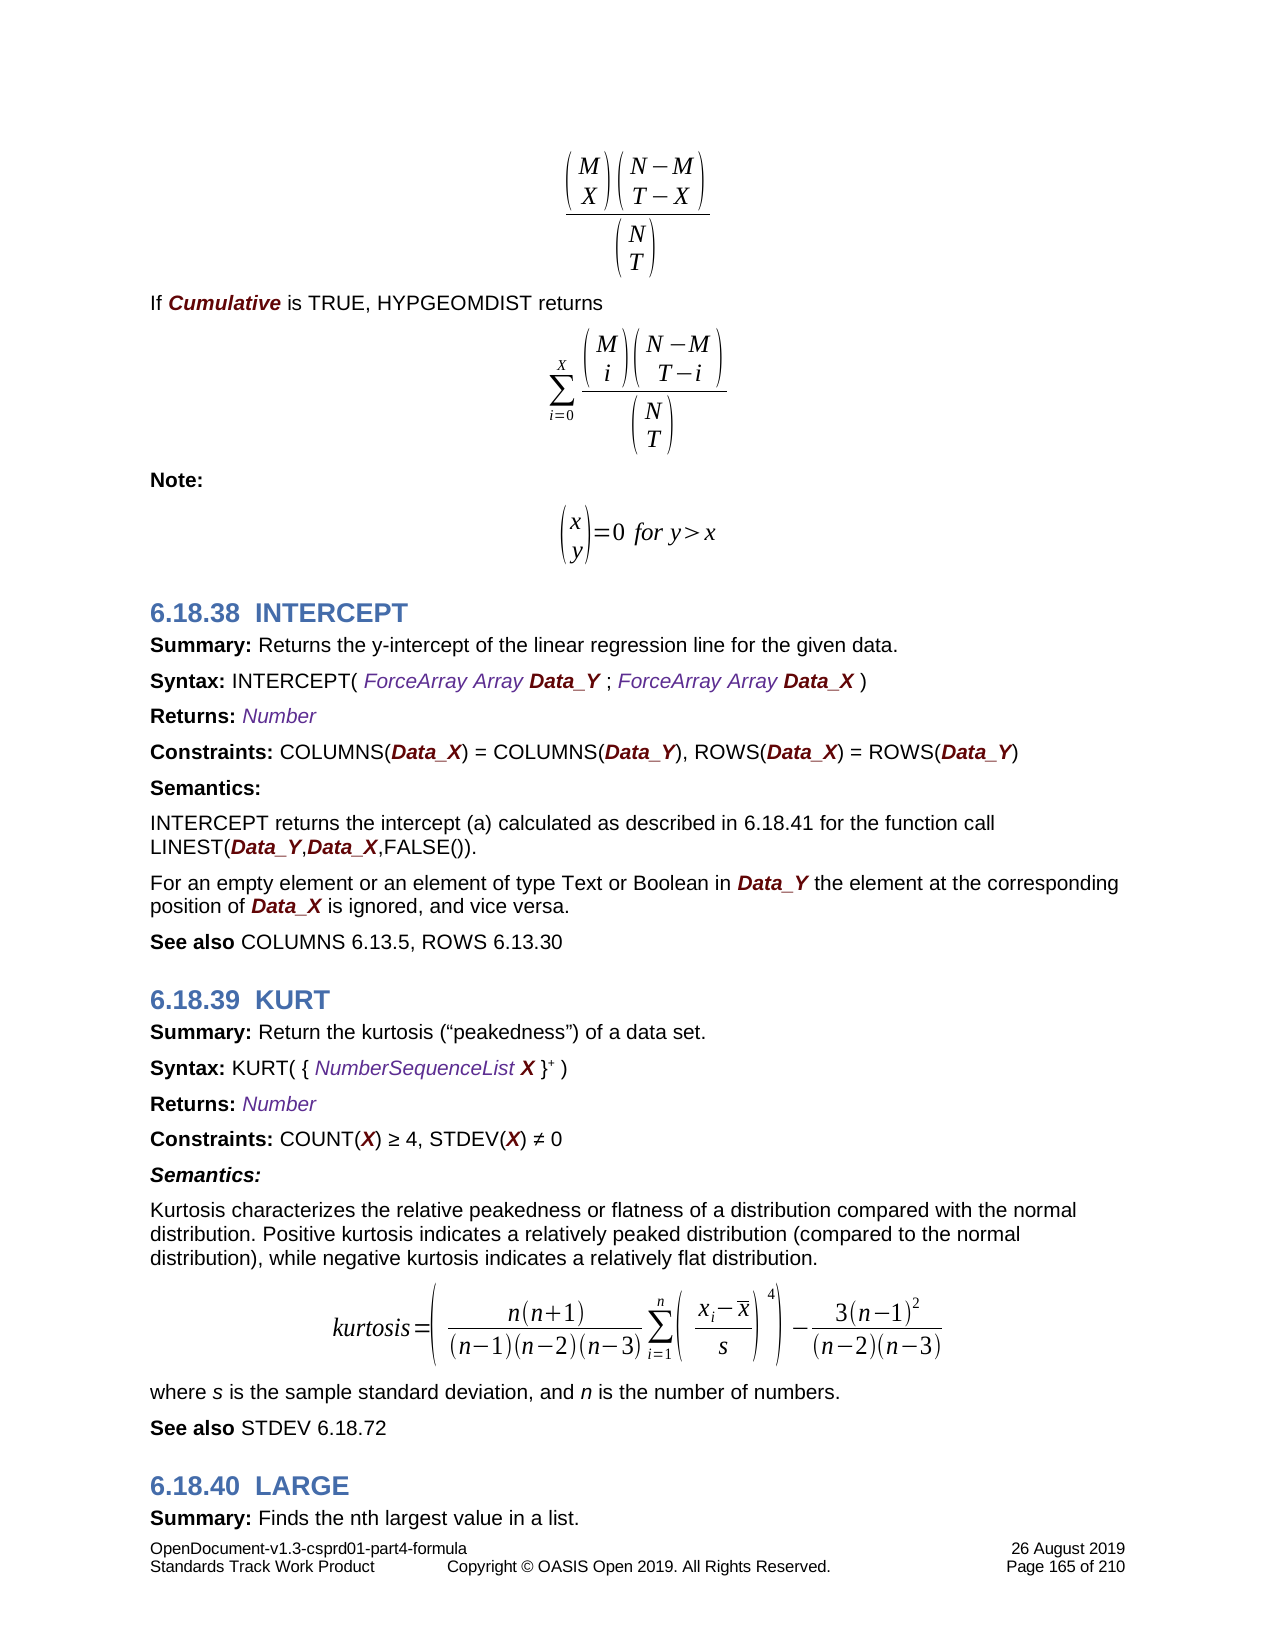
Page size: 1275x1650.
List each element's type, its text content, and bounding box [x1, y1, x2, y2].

text Kurtosis characterizes the relative peakedness or flatness of a distribution compared with the normal distribution. Positive kurtosis indicates a relatively peaked distribution (compared to the normal distribution), while negative kurtosis indicates a relatively flat distribution. [150, 1199, 1125, 1269]
text Constraints: COLUMNS(Data_X) = COLUMNS(Data_Y), ROWS(Data_X) = ROWS(Data_Y) [150, 741, 1125, 764]
text Summary: Return the kurtosis (“peakedness”) of a data set. [150, 1021, 1125, 1044]
text Semantics: [150, 1163, 1125, 1187]
text Summary: Finds the nth largest value in a list. [150, 1507, 1125, 1530]
text Returns: Number [150, 1092, 1125, 1116]
text See also COLUMNS 6.13.5, ROWS 6.13.30 [150, 930, 1125, 954]
text Syntax: INTERCEPT( ForceArray Array Data_Y ; ForceArray Array Data_X ) [150, 669, 1125, 693]
text Constraints: COUNT(X) ≥ 4, STDEV(X) ≠ 0 [150, 1128, 1125, 1151]
text If Cumulative is TRUE, HYPGEOMDIST returns [150, 291, 1125, 315]
text Syntax: KURT( { NumberSequenceList X }+ ) [150, 1056, 1125, 1080]
text See also STDEV 6.18.72 [150, 1416, 1125, 1439]
text where s is the sample standard deviation, and n is the number of numbers. [150, 1380, 1125, 1404]
subtitle LARGE [150, 1471, 1125, 1501]
subtitle KURT [150, 985, 1125, 1015]
text For an empty element or an element of type Text or Boolean in Data_Y the element at the corresponding position of Data_X is ignored, and vice versa. [150, 871, 1125, 918]
subtitle INTERCEPT [150, 598, 1125, 628]
text INTERCEPT returns the intercept (a) calculated as described in 6.18.41 for the function call LINEST(Data_Y,Data_X,FALSE()). [150, 812, 1125, 859]
text Semantics: [150, 776, 1125, 800]
text Returns: Number [150, 705, 1125, 728]
text Note: [150, 468, 1125, 492]
text Summary: Returns the y-intercept of the linear regression line for the given data. [150, 634, 1125, 657]
